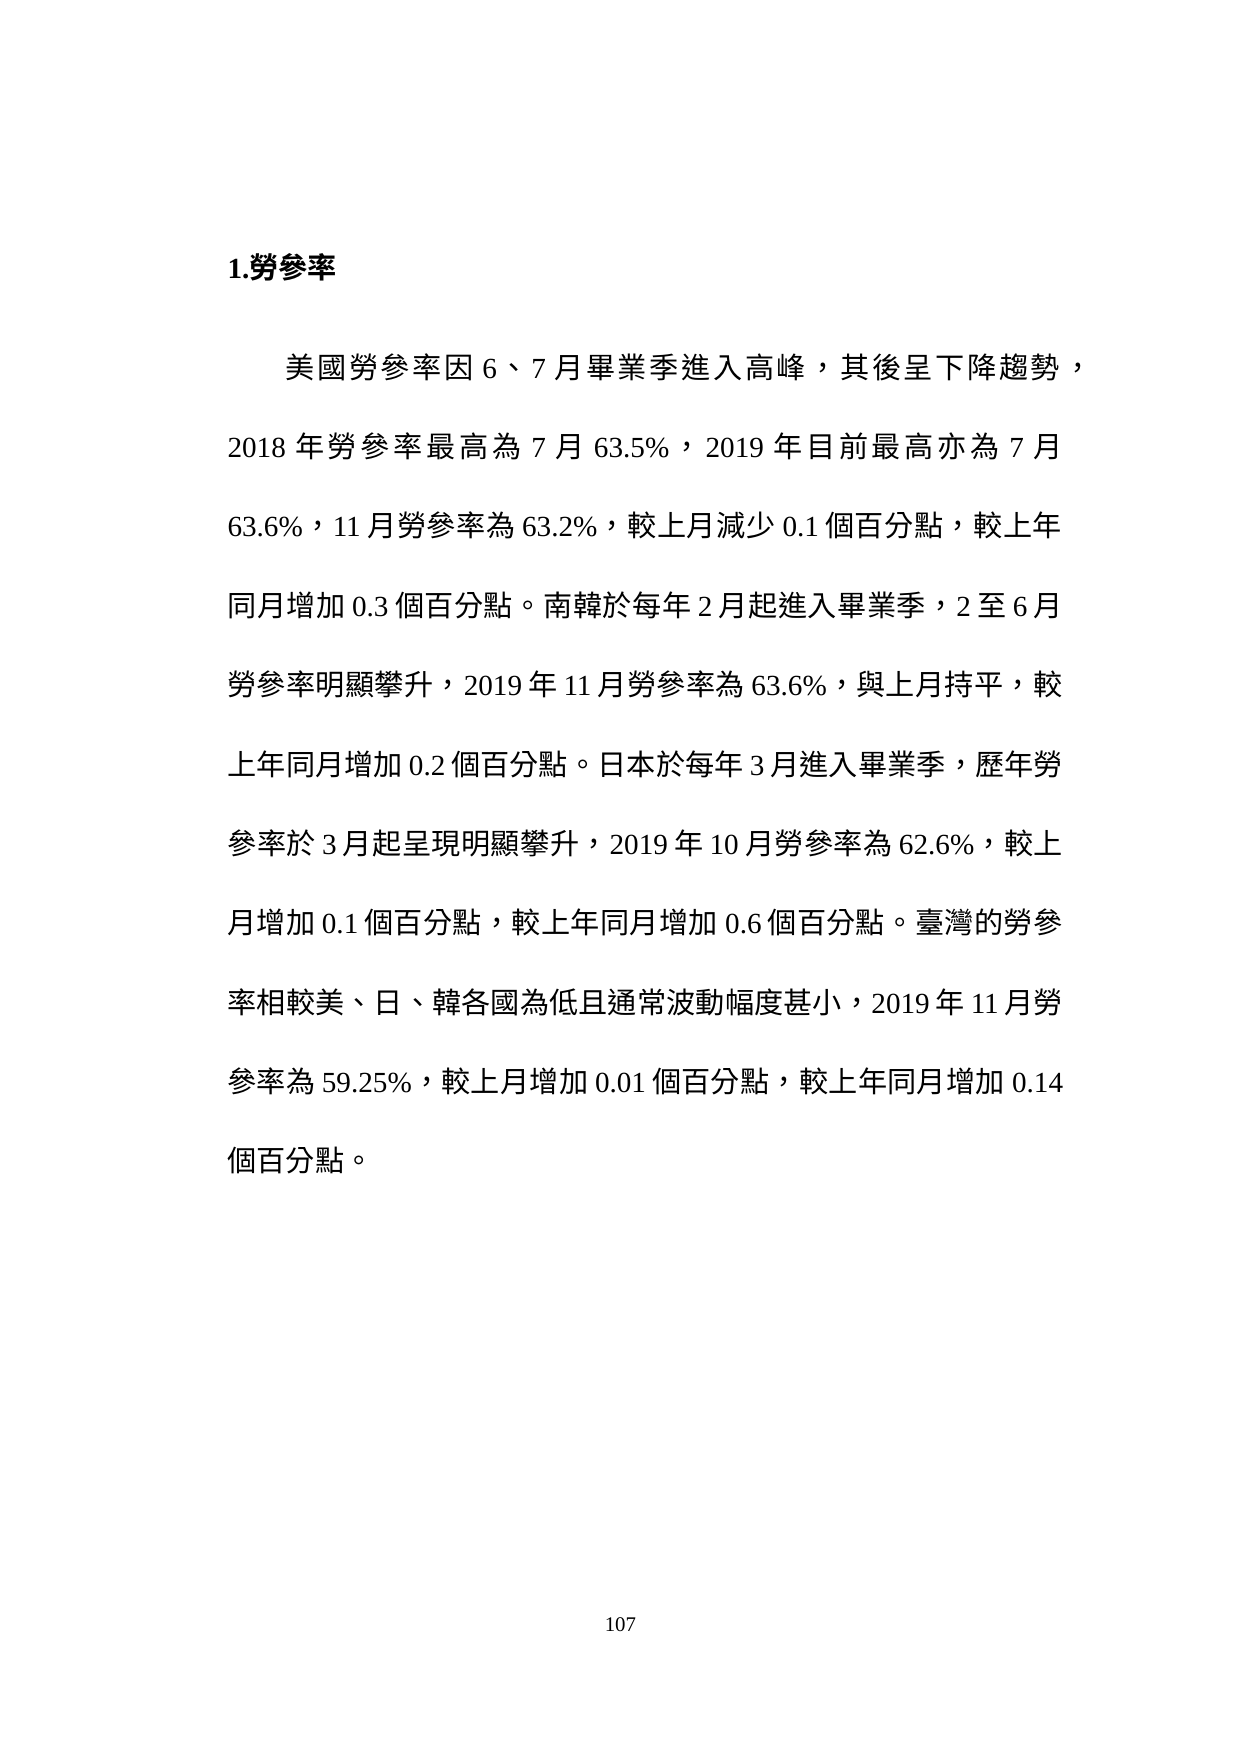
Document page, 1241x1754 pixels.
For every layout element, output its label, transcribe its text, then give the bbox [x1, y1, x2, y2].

text 美國勞參率因6、7月畢業季進入高峰，其後呈下降趨勢，2018年勞參率最高為7月63.5%，2019年目前最高亦為7月63.6%，11月勞參率為63.2%，較上月減少0.1個百分點，較上年同月增加0.3個百分點。南韓於每年2月起進入畢業季，2至6月勞參率明顯攀升，2019年11月勞參率為63.6%，與上月持平，較上年同月增加0.2個百分點。日本於每年3月進入畢業季，歷年勞參率於3月起呈現明顯攀升，2019年10月勞參率為62.6%，較上月增加0.1個百分點，較上年同月增加0.6個百分點。臺灣的勞參率相較美、日、韓各國為低且通常波動幅度甚小，2019年11月勞參率為59.25%，較上月增加0.01個百分點，較上年同月增加0.14個百分點。 [227, 326, 1063, 1199]
subtitle 1.勞參率 [227, 227, 1063, 306]
